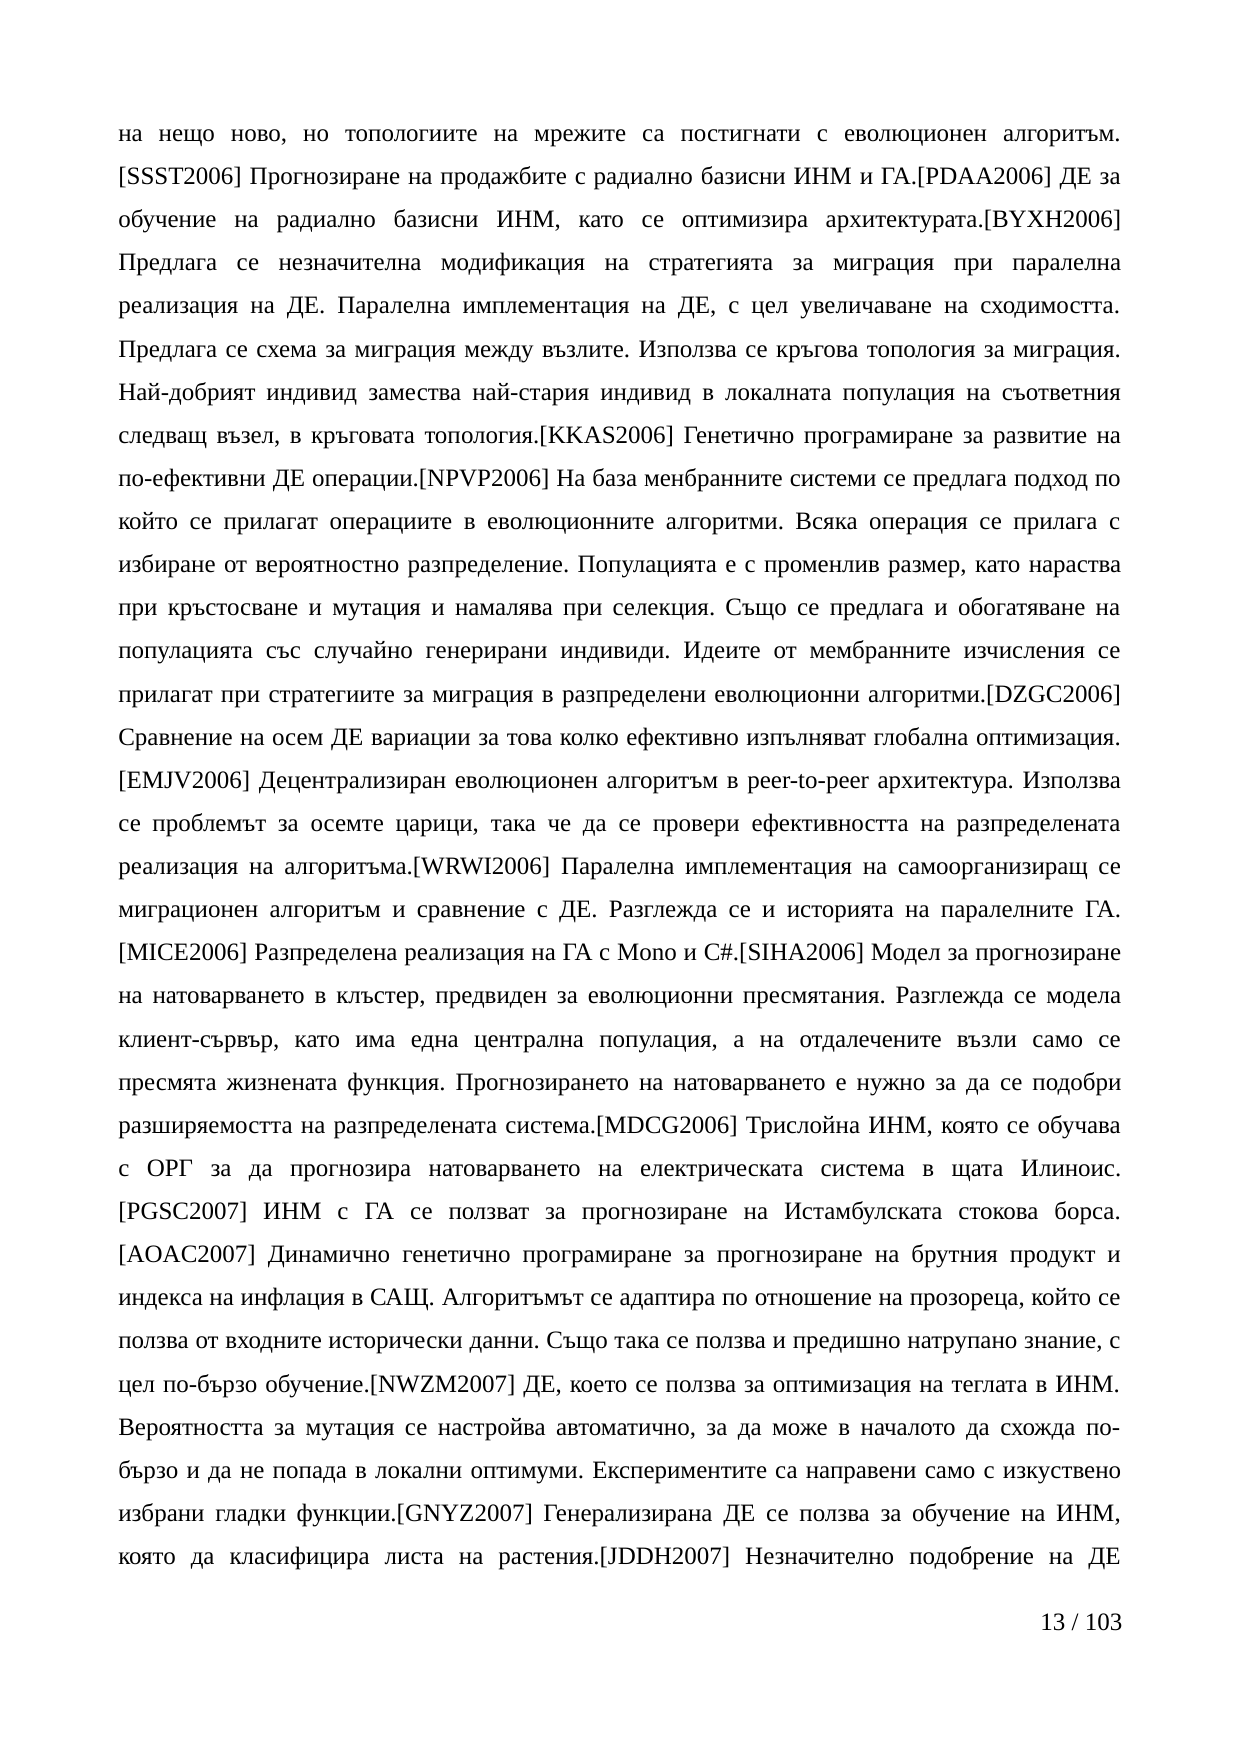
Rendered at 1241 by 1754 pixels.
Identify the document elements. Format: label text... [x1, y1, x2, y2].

text на нещо ново, но топологиите на мрежите са постигнати с еволюционен алгоритъм.[SSST2006] Прогнозиране на продажбите с радиално базисни ИНМ и ГА.[PDAA2006] ДЕ за обучение на радиално базисни ИНМ, като се оптимизира архитектурата.[BYXH2006] Предлага се незначителна модификация на стратегията за миграция при паралелна реализация на ДЕ. Паралелна имплементация на ДЕ, с цел увеличаване на сходимостта. Предлага се схема за миграция между възлите. Използва се кръгова топология за миграция. Най-добрият индивид замества най-стария индивид в локалната популация на съответния следващ възел, в кръговата топология.[KKAS2006] Генетично програмиране за развитие на по-ефективни ДЕ операции.[NPVP2006] На база менбранните системи се предлага подход по който се прилагат операциите в еволюционните алгоритми. Всяка операция се прилага с избиране от вероятностно разпределение. Популацията е с променлив размер, като нараства при кръстосване и мутация и намалява при селекция. Също се предлага и обогатяване на популацията със случайно генерирани индивиди. Идеите от мембранните изчисления се прилагат при стратегиите за миграция в разпределени еволюционни алгоритми.[DZGC2006] Сравнение на осем ДЕ вариации за това колко ефективно изпълняват глобална оптимизация.[EMJV2006] Децентрализиран еволюционен алгоритъм в peer-to-peer архитектура. Използва се проблемът за осемте царици, така че да се провери ефективността на разпределената реализация на алгоритъма.[WRWI2006] Паралелна имплементация на самоорганизиращ се миграционен алгоритъм и сравнение с ДЕ. Разглежда се и историята на паралелните ГА.[MICE2006] Разпределена реализация на ГА с Mono и C#.[SIHA2006] Модел за прогнозиране на натоварването в клъстер, предвиден за еволюционни пресмятания. Разглежда се модела клиент-сървър, като има една централна популация, а на отдалечените възли само се пресмята жизнената функция. Прогнозирането на натоварването е нужно за да се подобри разширяемостта на разпределената система.[MDCG2006] Трислойна ИНМ, която се обучава с ОРГ за да прогнозира натоварването на електрическата система в щата Илиноис.[PGSC2007] ИНМ с ГА се ползват за прогнозиране на Истамбулската стокова борса.[AOAC2007] Динамично генетично програмиране за прогнозиране на брутния продукт и индекса на инфлация в САЩ. Алгоритъмът се адаптира по отношение на прозореца, който се ползва от входните исторически данни. Също така се ползва и предишно натрупано знание, с цел по-бързо обучение.[NWZM2007] ДЕ, което се ползва за оптимизация на теглата в ИНМ. Вероятността за мутация се настройва автоматично, за да може в началото да схожда по-бързо и да не попада в локални оптимуми. Експериментите са направени само с изкуствено избрани гладки функции.[GNYZ2007] Генерализирана ДЕ се ползва за обучение на ИНМ, която да класифицира листа на растения.[JDDH2007] Незначително подобрение на ДЕ [118, 118, 1122, 1570]
